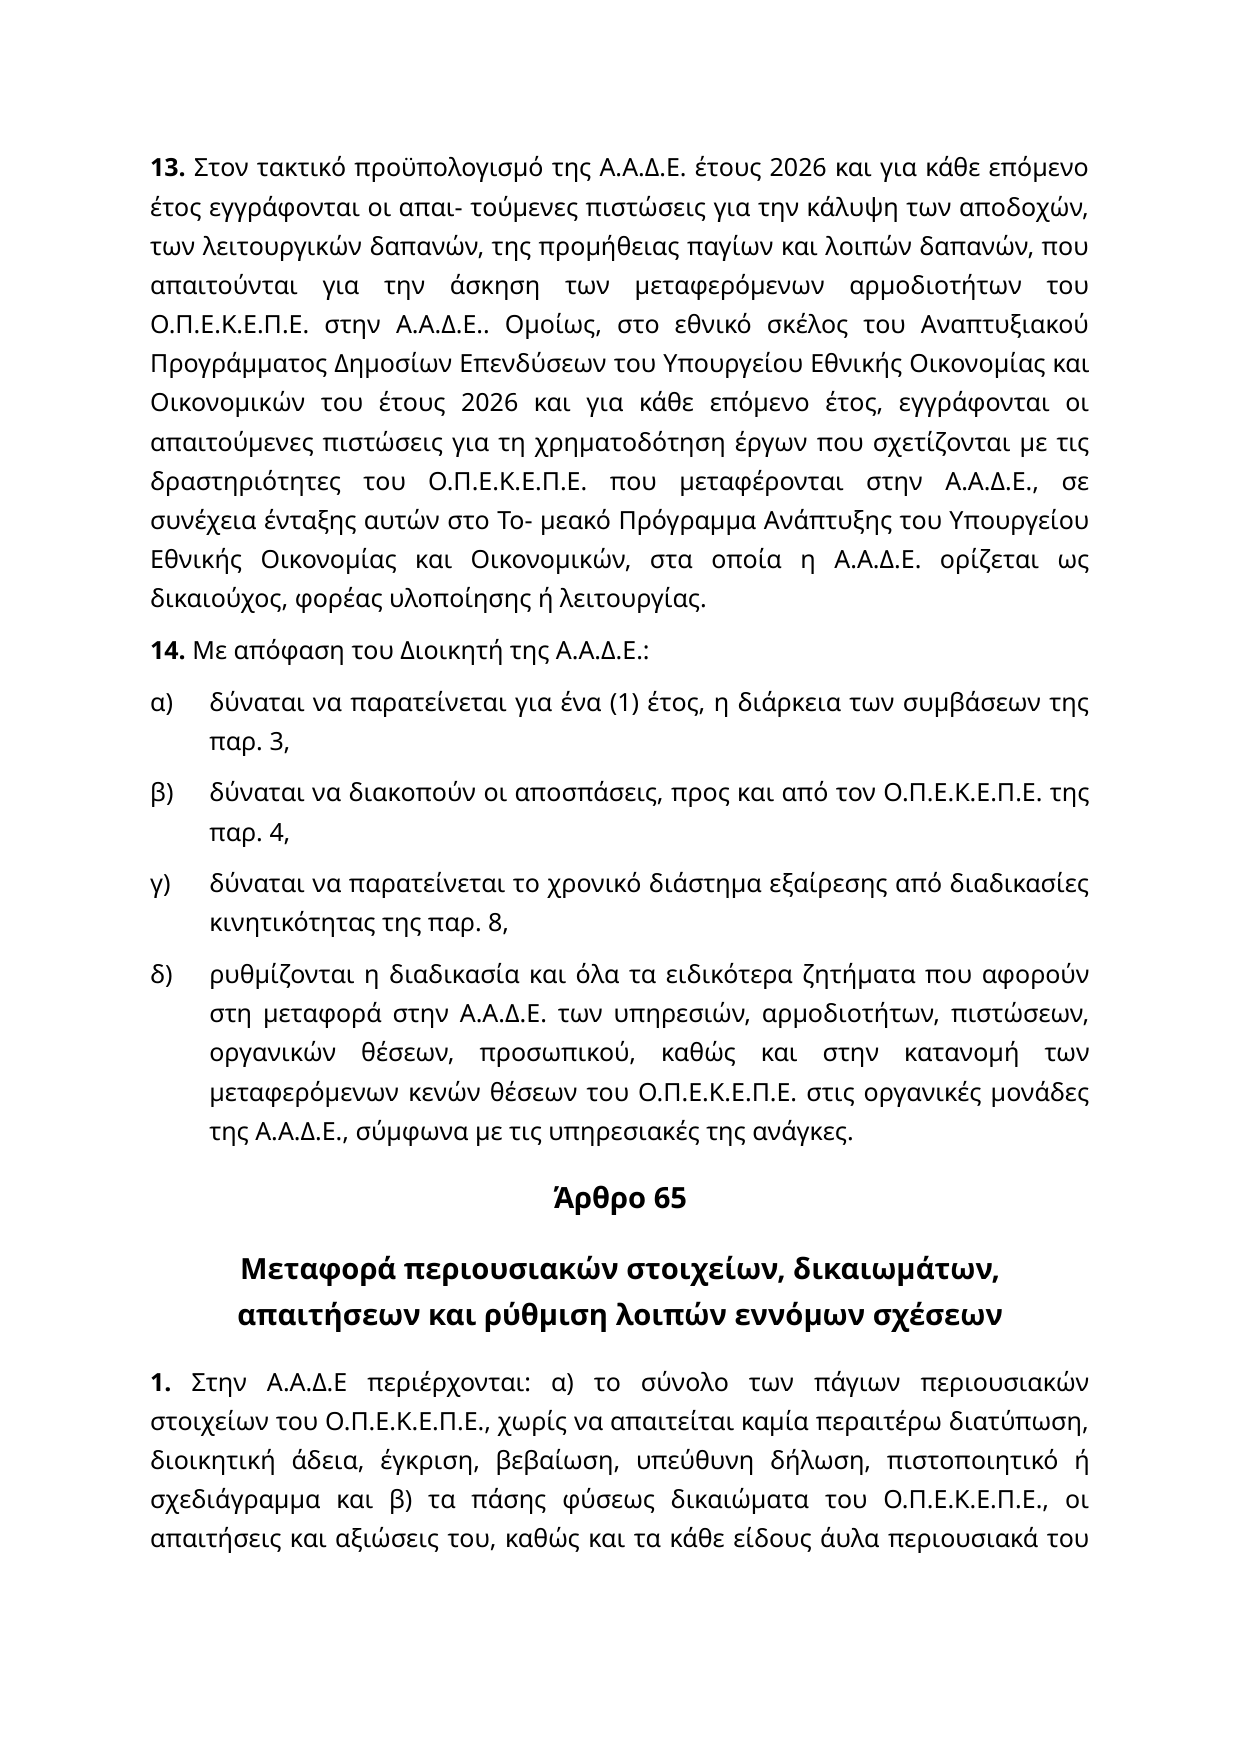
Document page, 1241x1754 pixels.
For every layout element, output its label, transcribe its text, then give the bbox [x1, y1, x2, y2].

text 14. Με απόφαση του Διοικητή της Α.Α.Δ.Ε.: [150, 632, 1090, 667]
list δ) ρυθμίζονται η διαδικασία και όλα τα ειδικότερα ζητήματα που αφορούν στη μεταφορά στην Α.Α.Δ.Ε. των υπηρεσιών, αρμοδιοτήτων, πιστώσεων, οργανικών θέσεων, προσωπικού, καθώς και στην κατανομή των μεταφερόμενων κενών θέσεων του Ο.Π.Ε.Κ.Ε.Π.Ε. στις οργανικές μονάδες της Α.Α.Δ.Ε., σύμφωνα με τις υπηρεσιακές της ανάγκες. [150, 957, 1090, 1147]
subtitle Μεταφορά περιουσιακών στοιχείων, δικαιωμάτων, απαιτήσεων και ρύθμιση λοιπών εννόμων σχέσεων [150, 1248, 1090, 1333]
text 1. Στην Α.Α.Δ.Ε περιέρχονται: α) το σύνολο των πάγιων περιουσιακών στοιχείων του Ο.Π.Ε.Κ.Ε.Π.Ε., χωρίς να απαιτείται καμία περαιτέρω διατύπωση, διοικητική άδεια, έγκριση, βεβαίωση, υπεύθυνη δήλωση, πιστοποιητικό ή σχεδιάγραμμα και β) τα πάσης φύσεως δικαιώματα του Ο.Π.Ε.Κ.Ε.Π.Ε., οι απαιτήσεις και αξιώσεις του, καθώς και τα κάθε είδους άυλα περιουσιακά του [150, 1364, 1090, 1555]
list β) δύναται να διακοπούν οι αποσπάσεις, προς και από τον Ο.Π.Ε.Κ.Ε.Π.Ε. της παρ. 4, [150, 775, 1090, 848]
list α) δύναται να παρατείνεται για ένα (1) έτος, η διάρκεια των συμβάσεων της παρ. 3, [150, 684, 1090, 757]
text 13. Στον τακτικό προϋπολογισμό της Α.Α.Δ.Ε. έτους 2026 και για κάθε επόμενο έτος εγγράφονται οι απαι- τούμενες πιστώσεις για την κάλυψη των αποδοχών, των λειτουργικών δαπανών, της προμήθειας παγίων και λοιπών δαπανών, που απαιτούνται για την άσκηση των μεταφερόμενων αρμοδιοτήτων του Ο.Π.Ε.Κ.Ε.Π.Ε. στην Α.Α.Δ.Ε.. Ομοίως, στο εθνικό σκέλος του Αναπτυξιακού Προγράμματος Δημοσίων Επενδύσεων του Υπουργείου Εθνικής Οικονομίας και Οικονομικών του έτους 2026 και για κάθε επόμενο έτος, εγγράφονται οι απαιτούμενες πιστώσεις για τη χρηματοδότηση έργων που σχετίζονται με τις δραστηριότητες του Ο.Π.Ε.Κ.Ε.Π.Ε. που μεταφέρονται στην Α.Α.Δ.Ε., σε συνέχεια ένταξης αυτών στο Το- μεακό Πρόγραμμα Ανάπτυξης του Υπουργείου Εθνικής Οικονομίας και Οικονομικών, στα οποία η Α.Α.Δ.Ε. ορίζεται ως δικαιούχος, φορέας υλοποίησης ή λειτουργίας. [150, 150, 1090, 615]
list γ) δύναται να παρατείνεται το χρονικό διάστημα εξαίρεσης από διαδικασίες κινητικότητας της παρ. 8, [150, 866, 1090, 939]
subtitle Άρθρο 65 [150, 1177, 1090, 1217]
